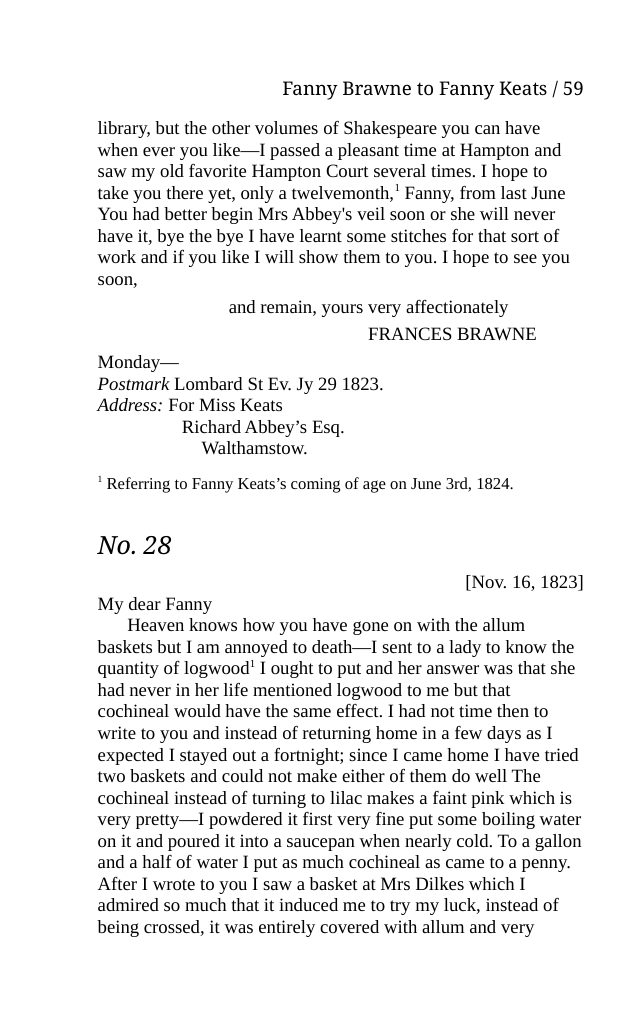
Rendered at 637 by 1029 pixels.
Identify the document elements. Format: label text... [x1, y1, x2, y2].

text Monday— [97, 351, 583, 372]
text FRANCES BRAWNE [97, 323, 583, 345]
text Heaven knows how you have gone on with the allum baskets but I am annoyed to death—I sent to a lady to know the quantity of logwood1 I ought to put and her answer was that she had never in her life mentioned logwood to me but that cochineal would have the same effect. I had not time then to write to you and instead of returning home in a few days as I expected I stayed out a fortnight; since I came home I have tried two baskets and could not make either of them do well The cochineal instead of turning to lilac makes a faint pink which is very pretty—I powdered it first very fine put some boiling water on it and poured it into a saucepan when nearly cold. To a gallon and a half of water I put as much cochineal as came to a penny. After I wrote to you I saw a basket at Mrs Dilkes which I admired so much that it induced me to try my luck, instead of being crossed, it was entirely covered with allum and very [97, 614, 583, 937]
text 1 Referring to Fanny Keats’s coming of age on June 3rd, 1824. [97, 474, 583, 493]
text Postmark Lombard St Ev. Jy 29 1823. [97, 372, 583, 394]
text Richard Abbey’s Esq. [97, 416, 583, 437]
text Address: For Miss Keats [97, 394, 583, 416]
text [Nov. 16, 1823] [97, 571, 583, 592]
text library, but the other volumes of Shakespeare you can have when ever you like—I passed a pleasant time at Hampton and saw my old favorite Hampton Court several times. I hope to take you there yet, only a twelvemonth,1 Fanny, from last June You had better begin Mrs Abbey's veil soon or she will never have it, bye the bye I have learnt some stitches for that sort of work and if you like I will show them to you. I hope to see you soon, [97, 117, 583, 289]
text and remain, yours very affectionately [97, 296, 583, 317]
text Walthamstow. [97, 437, 583, 459]
text My dear Fanny [97, 592, 583, 614]
subtitle No. 28 [97, 528, 583, 562]
